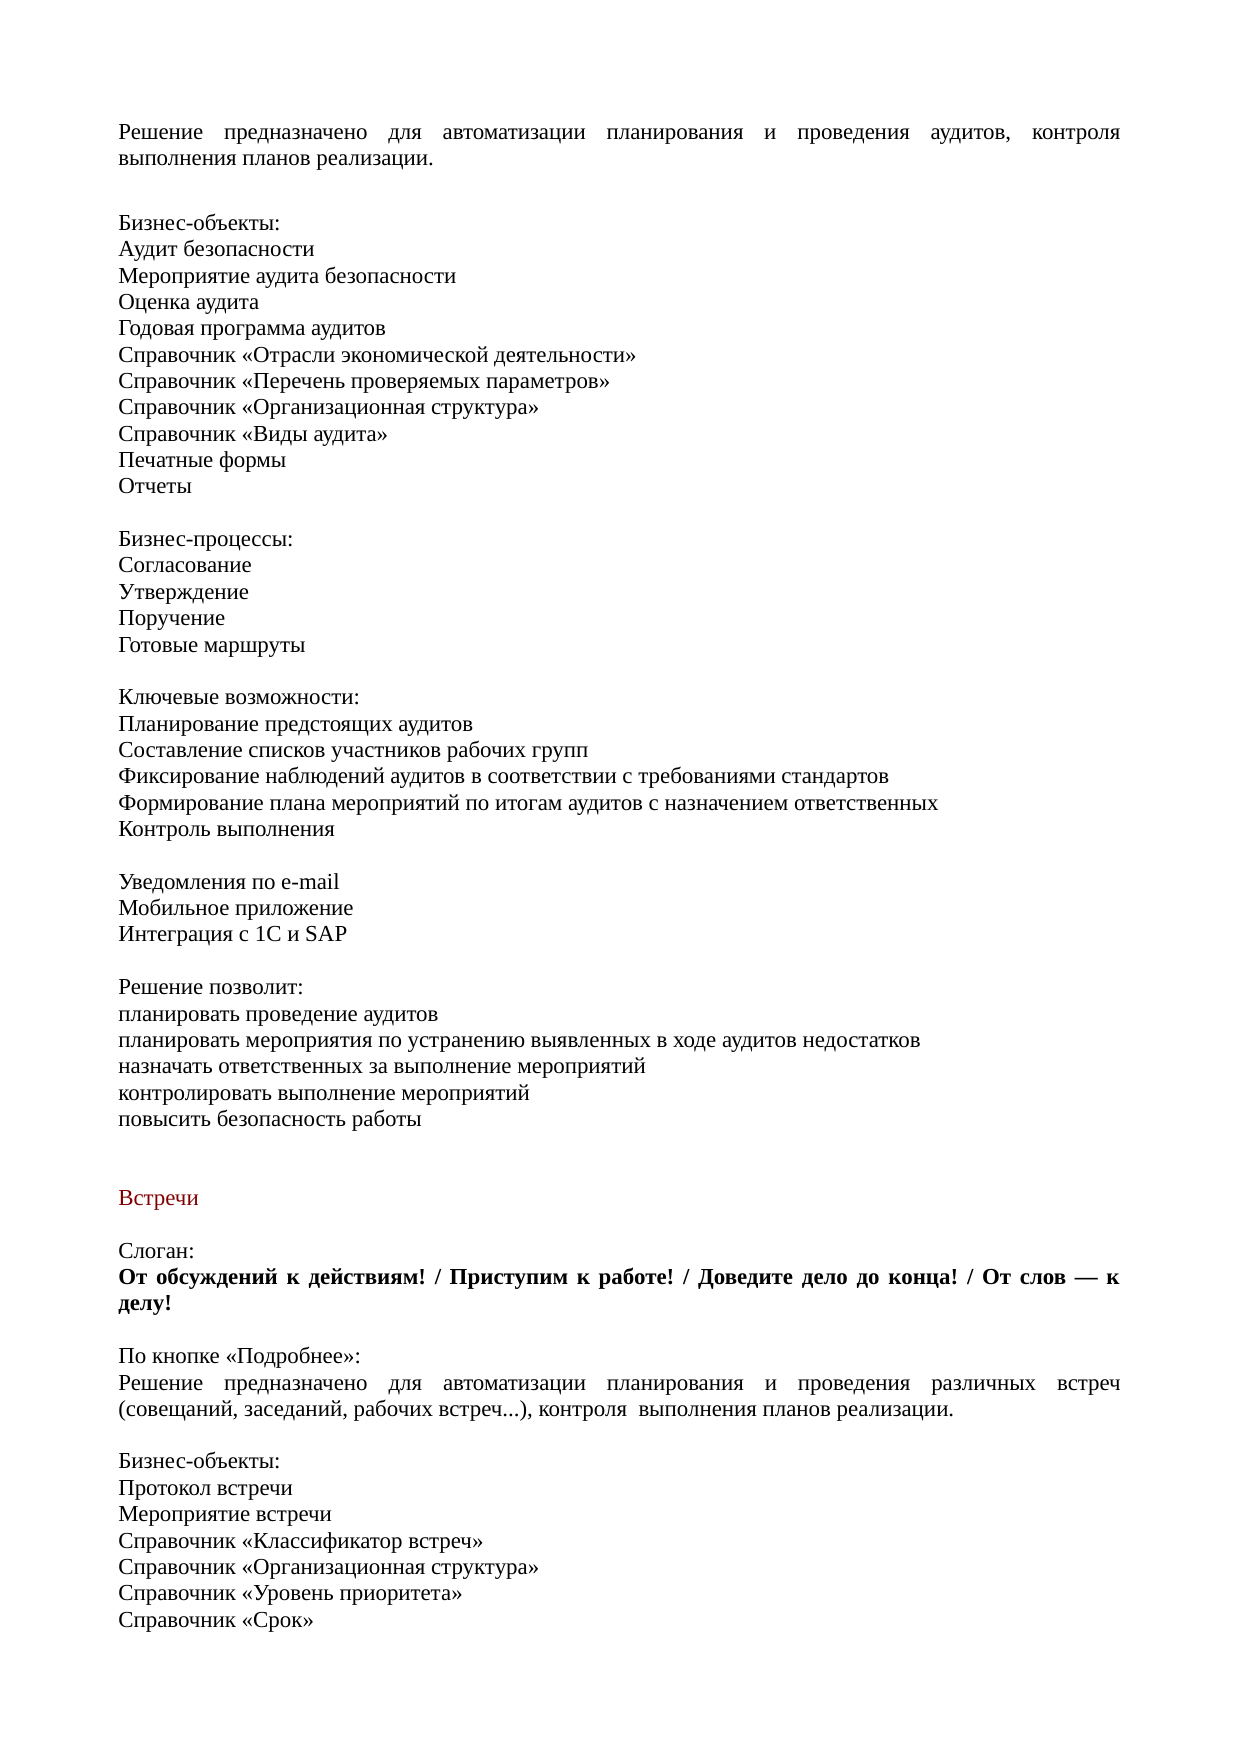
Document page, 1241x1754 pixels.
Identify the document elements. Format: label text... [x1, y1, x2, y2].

text Справочник «Уровень приоритета» [118, 1579, 1122, 1606]
text Печатные формы [118, 446, 1122, 472]
text Согласование [118, 552, 1122, 578]
text Справочник «Классификатор встреч» [118, 1527, 1122, 1553]
text планировать мероприятия по устранению выявленных в ходе аудитов недостатков [118, 1026, 1122, 1052]
text По кнопке «Подробнее»: [118, 1342, 1122, 1368]
text Справочник «Срок» [118, 1606, 1122, 1632]
text Ключевые возможности: [118, 683, 1122, 710]
text Слоган: [118, 1237, 1122, 1263]
text Справочник «Организационная структура» [118, 393, 1122, 420]
text Бизнес-объекты: [118, 1448, 1122, 1474]
text Поручение [118, 604, 1122, 631]
text Решение предназначено для автоматизации планирования и проведения аудитов, контроля выполнения планов реализации. [118, 118, 1122, 171]
text Справочник «Виды аудита» [118, 420, 1122, 446]
text Уведомления по e-mail [118, 868, 1122, 894]
text Формирование плана мероприятий по итогам аудитов с назначением ответственных [118, 789, 1122, 815]
text Аудит безопасности [118, 235, 1122, 262]
text Готовые маршруты [118, 631, 1122, 657]
text Встречи [118, 1184, 1122, 1210]
text Решение позволит: [118, 973, 1122, 999]
text Мобильное приложение [118, 894, 1122, 921]
text Бизнес-объекты: [118, 209, 1122, 235]
text Справочник «Перечень проверяемых параметров» [118, 367, 1122, 393]
text Бизнес-процессы: [118, 525, 1122, 552]
text Справочник «Отрасли экономической деятельности» [118, 341, 1122, 367]
text Утверждение [118, 578, 1122, 604]
text Протокол встречи [118, 1474, 1122, 1500]
text планировать проведение аудитов [118, 999, 1122, 1026]
text назначать ответственных за выполнение мероприятий [118, 1052, 1122, 1079]
text Годовая программа аудитов [118, 314, 1122, 341]
text Отчеты [118, 472, 1122, 499]
text Мероприятие аудита безопасности [118, 262, 1122, 288]
text Мероприятие встречи [118, 1500, 1122, 1527]
text Планирование предстоящих аудитов [118, 710, 1122, 736]
text От обсуждений к действиям! / Приступим к работе! / Доведите дело до конца! / От слов — к делу! [118, 1263, 1122, 1316]
text Оценка аудита [118, 288, 1122, 314]
text Интеграция с 1С и SAP [118, 921, 1122, 947]
text Решение предназначено для автоматизации планирования и проведения различных встреч (совещаний, заседаний, рабочих встреч...), контроля выполнения планов реализации. [118, 1368, 1122, 1421]
text Контроль выполнения [118, 815, 1122, 841]
text Справочник «Организационная структура» [118, 1553, 1122, 1579]
text Составление списков участников рабочих групп [118, 736, 1122, 762]
text контролировать выполнение мероприятий [118, 1079, 1122, 1105]
text повысить безопасность работы [118, 1105, 1122, 1131]
text Фиксирование наблюдений аудитов в соответствии с требованиями стандартов [118, 762, 1122, 789]
